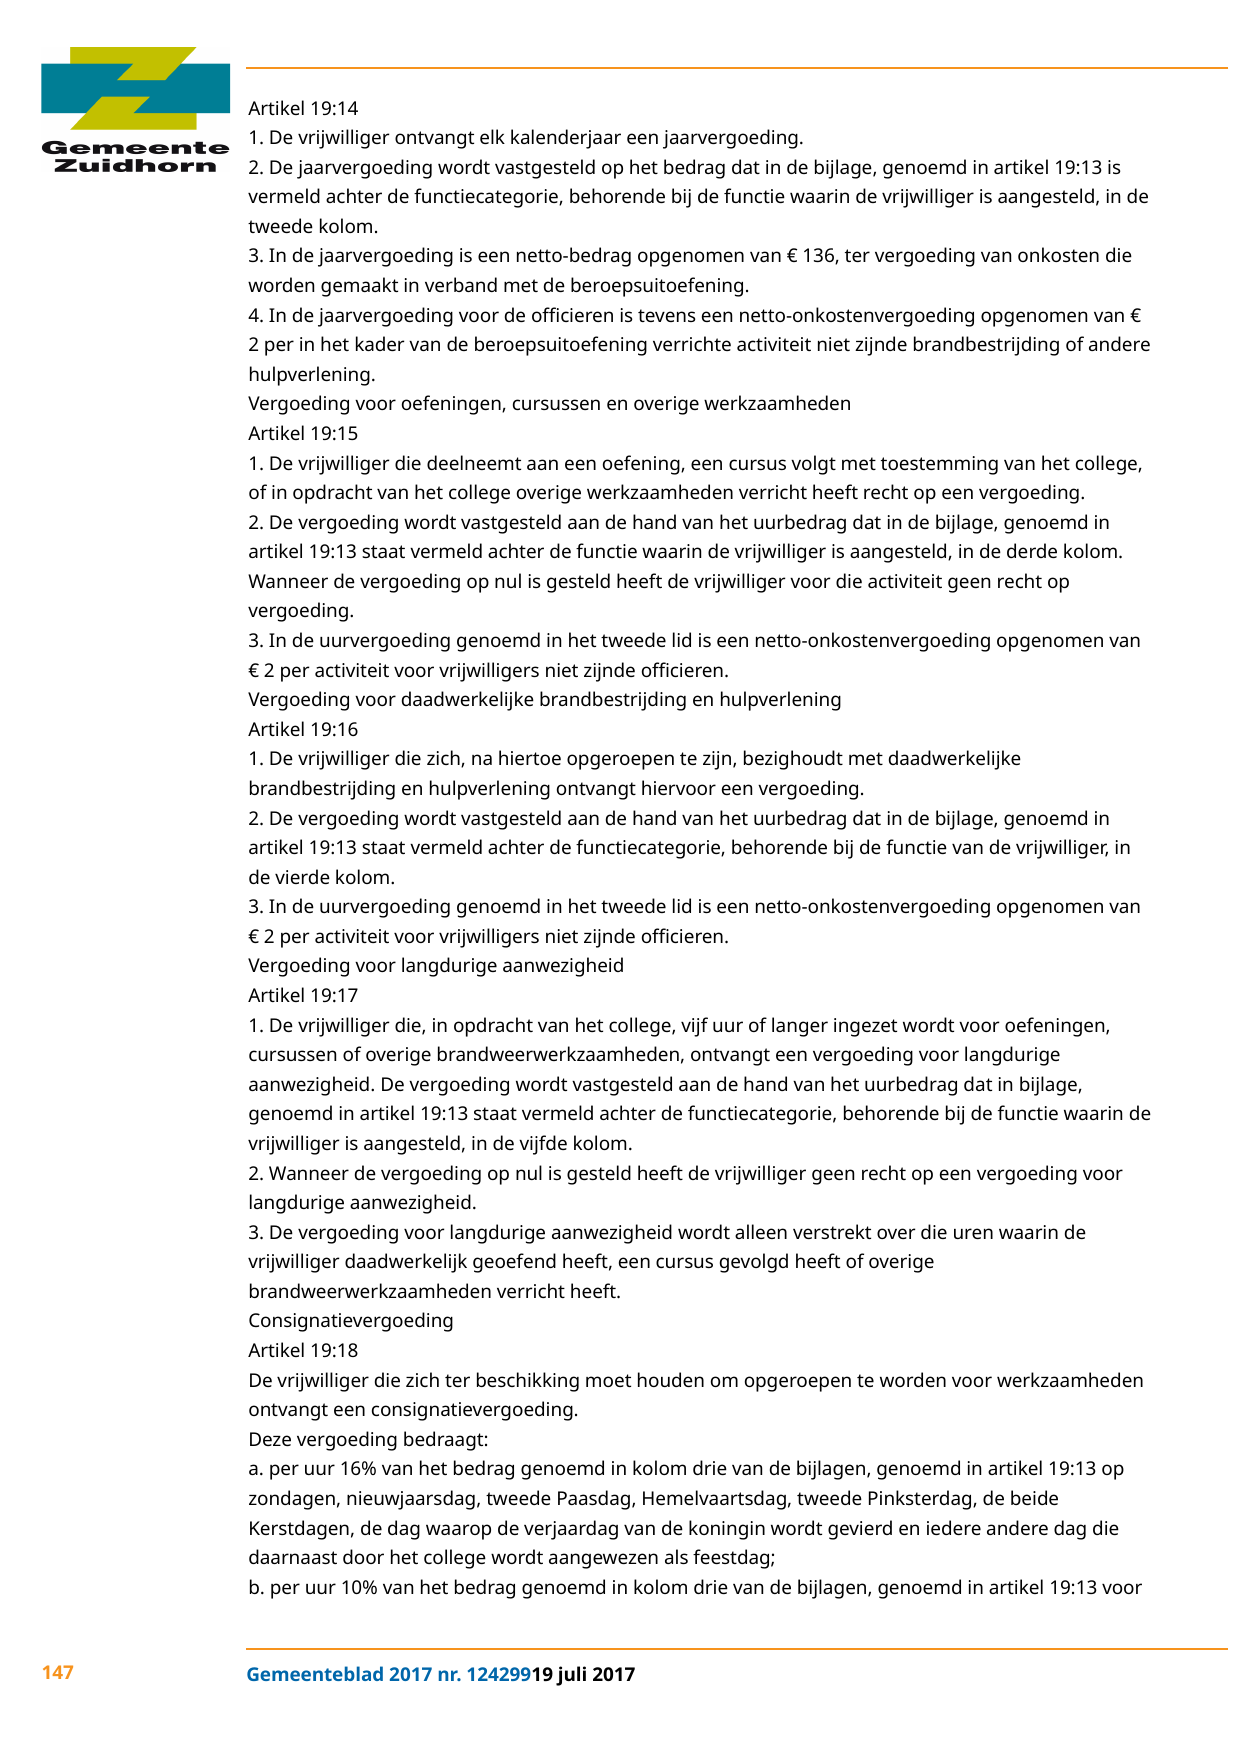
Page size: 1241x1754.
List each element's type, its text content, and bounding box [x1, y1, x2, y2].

text 4. In de jaarvergoeding voor de officieren is tevens een netto-onkostenvergoeding opgenomen van € 2 per in het kader van de beroepsuitoefening verrichte activiteit niet zijnde brandbestrijding of andere hulpverlening. [248, 302, 1152, 387]
text 2. De jaarvergoeding wordt vastgesteld op het bedrag dat in de bijlage, genoemd in artikel 19:13 is vermeld achter de functiecategorie, behorende bij de functie waarin de vrijwilliger is aangesteld, in de tweede kolom. [248, 154, 1152, 239]
text Artikel 19:18 [248, 1337, 1152, 1363]
text 3. In de jaarvergoeding is een netto-bedrag opgenomen van € 136, ter vergoeding van onkosten die worden gemaakt in verband met de beroepsuitoefening. [248, 243, 1152, 298]
picture [41, 47, 231, 172]
text Deze vergoeding bedraagt: [248, 1426, 1152, 1452]
text 3. In de uurvergoeding genoemd in het tweede lid is een netto-onkostenvergoeding opgenomen van € 2 per activiteit voor vrijwilligers niet zijnde officieren. [248, 893, 1152, 949]
text 1. De vrijwilliger die, in opdracht van het college, vijf uur of langer ingezet wordt voor oefeningen, cursussen of overige brandweerwerkzaamheden, ontvangt een vergoeding voor langdurige aanwezigheid. De vergoeding wordt vastgesteld aan de hand van het uurbedrag dat in bijlage, genoemd in artikel 19:13 staat vermeld achter de functiecategorie, behorende bij de functie waarin de vrijwilliger is aangesteld, in de vijfde kolom. [248, 1012, 1152, 1156]
text 2. Wanneer de vergoeding op nul is gesteld heeft de vrijwilliger geen recht op een vergoeding voor langdurige aanwezigheid. [248, 1160, 1152, 1215]
text 2. De vergoeding wordt vastgesteld aan de hand van het uurbedrag dat in de bijlage, genoemd in artikel 19:13 staat vermeld achter de functie waarin de vrijwilliger is aangesteld, in de derde kolom. Wanneer de vergoeding op nul is gesteld heeft de vrijwilliger voor die activiteit geen recht op vergoeding. [248, 509, 1152, 623]
text Artikel 19:14 [248, 95, 1152, 121]
text Artikel 19:16 [248, 716, 1152, 742]
text Artikel 19:15 [248, 420, 1152, 446]
text Consignatievergoeding [248, 1308, 1152, 1333]
text Vergoeding voor daadwerkelijke brandbestrijding en hulpverlening [248, 686, 1152, 712]
text 1. De vrijwilliger ontvangt elk kalenderjaar een jaarvergoeding. [248, 124, 1152, 150]
text a. per uur 16% van het bedrag genoemd in kolom drie van de bijlagen, genoemd in artikel 19:13 op zondagen, nieuwjaarsdag, tweede Paasdag, Hemelvaartsdag, tweede Pinksterdag, de beide Kerstdagen, de dag waarop de verjaardag van de koningin wordt gevierd en iedere andere dag die daarnaast door het college wordt aangewezen als feestdag; [248, 1456, 1152, 1570]
text De vrijwilliger die zich ter beschikking moet houden om opgeroepen te worden voor werkzaamheden ontvangt een consignatievergoeding. [248, 1367, 1152, 1422]
text 2. De vergoeding wordt vastgesteld aan de hand van het uurbedrag dat in de bijlage, genoemd in artikel 19:13 staat vermeld achter de functiecategorie, behorende bij de functie van de vrijwilliger, in de vierde kolom. [248, 805, 1152, 890]
text Vergoeding voor oefeningen, cursussen en overige werkzaamheden [248, 391, 1152, 416]
text 3. In de uurvergoeding genoemd in het tweede lid is een netto-onkostenvergoeding opgenomen van € 2 per activiteit voor vrijwilligers niet zijnde officieren. [248, 627, 1152, 683]
text 1. De vrijwilliger die deelneemt aan een oefening, een cursus volgt met toestemming van het college, of in opdracht van het college overige werkzaamheden verricht heeft recht op een vergoeding. [248, 450, 1152, 505]
text Vergoeding voor langdurige aanwezigheid [248, 953, 1152, 978]
text 3. De vergoeding voor langdurige aanwezigheid wordt alleen verstrekt over die uren waarin de vrijwilliger daadwerkelijk geoefend heeft, een cursus gevolgd heeft of overige brandweerwerkzaamheden verricht heeft. [248, 1219, 1152, 1304]
text b. per uur 10% van het bedrag genoemd in kolom drie van de bijlagen, genoemd in artikel 19:13 voor [248, 1574, 1152, 1600]
text 1. De vrijwilliger die zich, na hiertoe opgeroepen te zijn, bezighoudt met daadwerkelijke brandbestrijding en hulpverlening ontvangt hiervoor een vergoeding. [248, 746, 1152, 801]
text Artikel 19:17 [248, 982, 1152, 1008]
